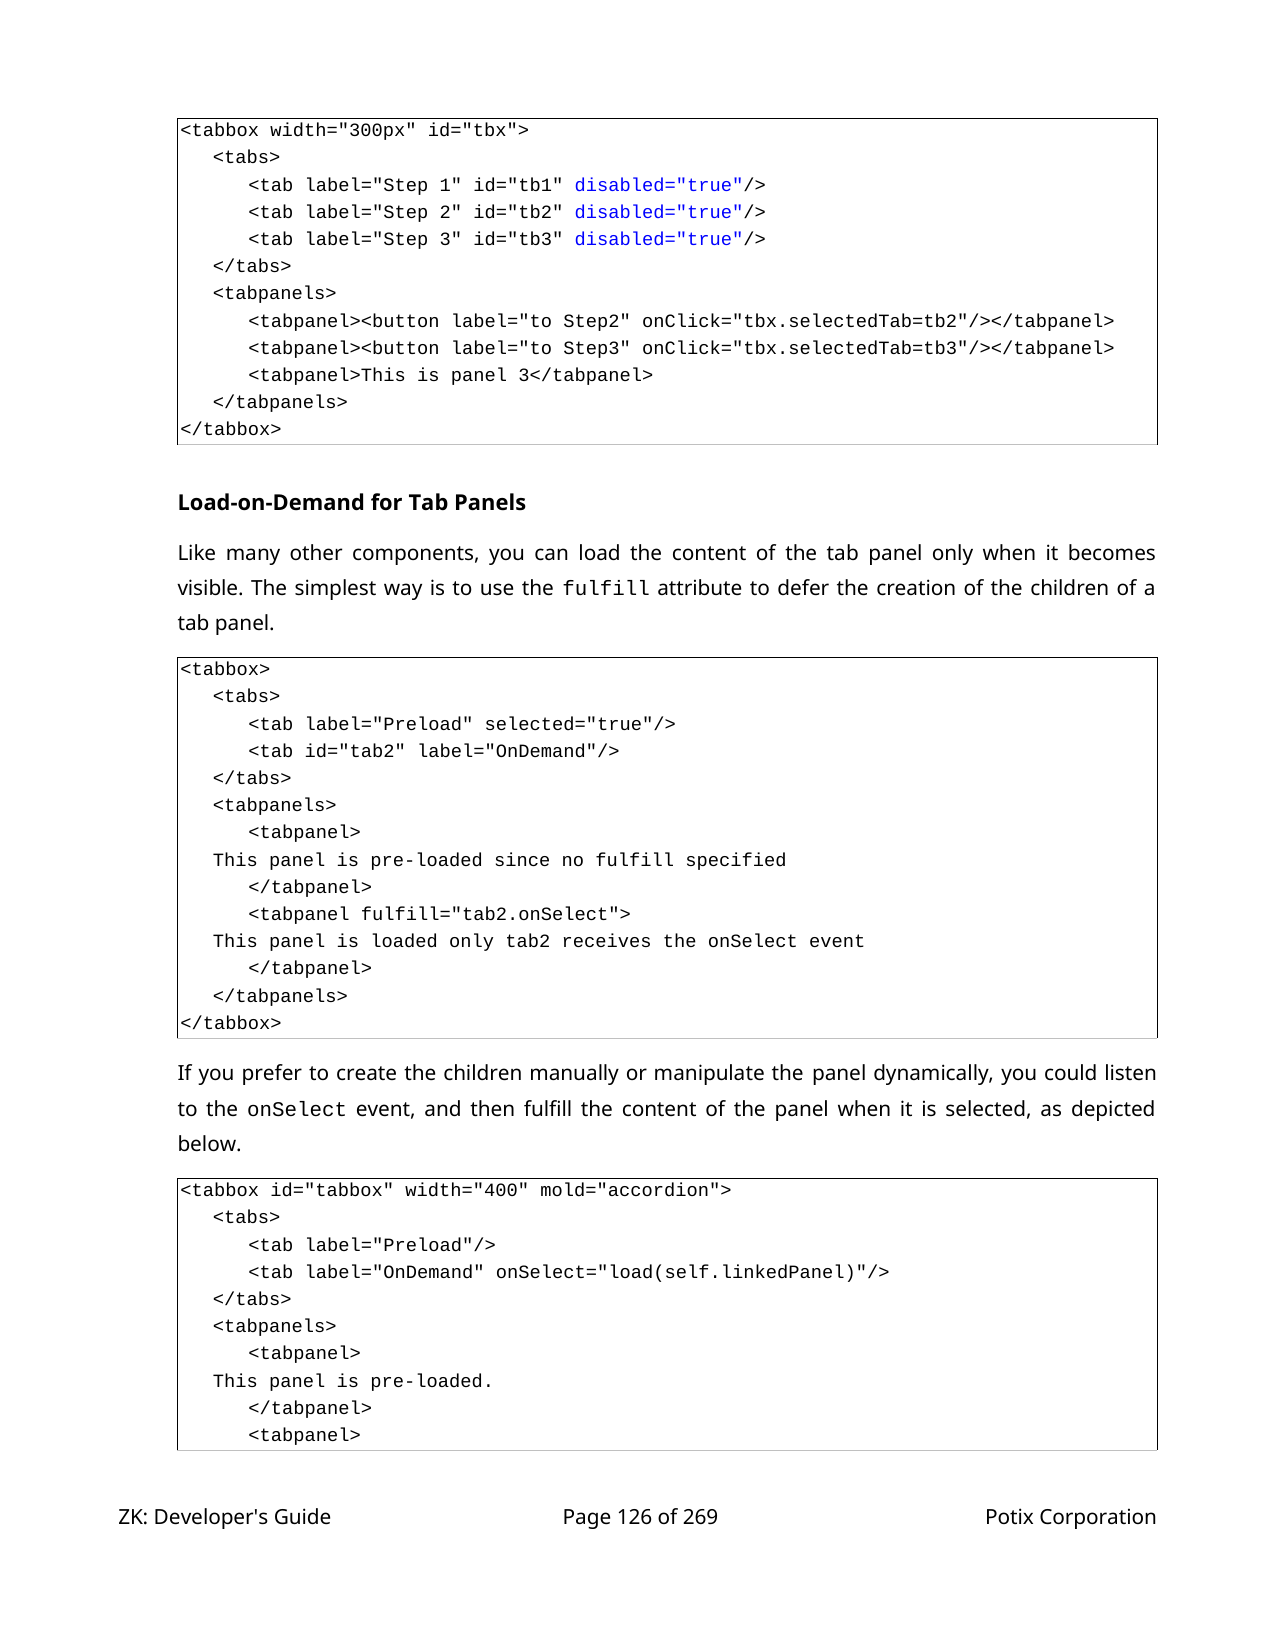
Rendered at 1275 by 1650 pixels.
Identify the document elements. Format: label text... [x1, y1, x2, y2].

text <tabs> [178, 684, 1157, 709]
text </tabs> [178, 254, 1157, 278]
text <tabs> [178, 1205, 1157, 1229]
text <tab label="Preload" selected="true"/> [178, 712, 1157, 736]
text <tabpanel> [178, 820, 1157, 844]
text <tab label="Step 2" id="tb2" disabled="true"/> [178, 200, 1157, 224]
text <tabbox width="300px" id="tbx"> [178, 119, 1157, 142]
text <tabpanel>This is panel 3</tabpanel> [178, 363, 1157, 387]
text This panel is loaded only tab2 receives the onSelect event [178, 929, 1157, 953]
text <tab label="Preload"/> [178, 1232, 1157, 1257]
text <tab id="tab2" label="OnDemand"/> [178, 739, 1157, 763]
text </tabs> [178, 1287, 1157, 1311]
text <tabpanels> [178, 281, 1157, 306]
subtitle Load-on-Demand for Tab Panels [177, 487, 1157, 517]
text <tabbox id="tabbox" width="400" mold="accordion"> [178, 1179, 1157, 1202]
text Like many other components, you can load the content of the tab panel only when it becomes visible. The simplest way is to use the fulfill attribute to defer the creation of the children of a tab panel. [177, 538, 1157, 637]
text </tabpanel> [178, 1396, 1157, 1420]
text If you prefer to create the children manually or manipulate the panel dynamically, you could listen to the onSelect event, and then fulfill the content of the panel when it is selected, as depicted below. [177, 1058, 1157, 1157]
text <tabs> [178, 145, 1157, 169]
text <tabpanels> [178, 1314, 1157, 1338]
text </tabbox> [178, 417, 1157, 444]
text <tabpanel> [178, 1341, 1157, 1366]
text <tabbox> [178, 658, 1157, 681]
text This panel is pre-loaded since no fulfill specified [178, 847, 1157, 872]
text <tabpanel><button label="to Step2" onClick="tbx.selectedTab=tb2"/></tabpanel> [178, 308, 1157, 333]
text </tabpanels> [178, 983, 1157, 1008]
text <tab label="Step 1" id="tb1" disabled="true"/> [178, 172, 1157, 197]
text </tabs> [178, 766, 1157, 790]
text </tabpanels> [178, 390, 1157, 414]
text <tabpanel> [178, 1423, 1157, 1450]
text </tabpanel> [178, 875, 1157, 899]
text <tabpanel><button label="to Step3" onClick="tbx.selectedTab=tb3"/></tabpanel> [178, 336, 1157, 360]
text <tabpanels> [178, 793, 1157, 817]
text <tab label="OnDemand" onSelect="load(self.linkedPanel)"/> [178, 1260, 1157, 1284]
text <tabpanel fulfill="tab2.onSelect"> [178, 902, 1157, 926]
text </tabbox> [178, 1011, 1157, 1038]
text </tabpanel> [178, 956, 1157, 981]
text This panel is pre-loaded. [178, 1368, 1157, 1393]
text <tab label="Step 3" id="tb3" disabled="true"/> [178, 227, 1157, 251]
